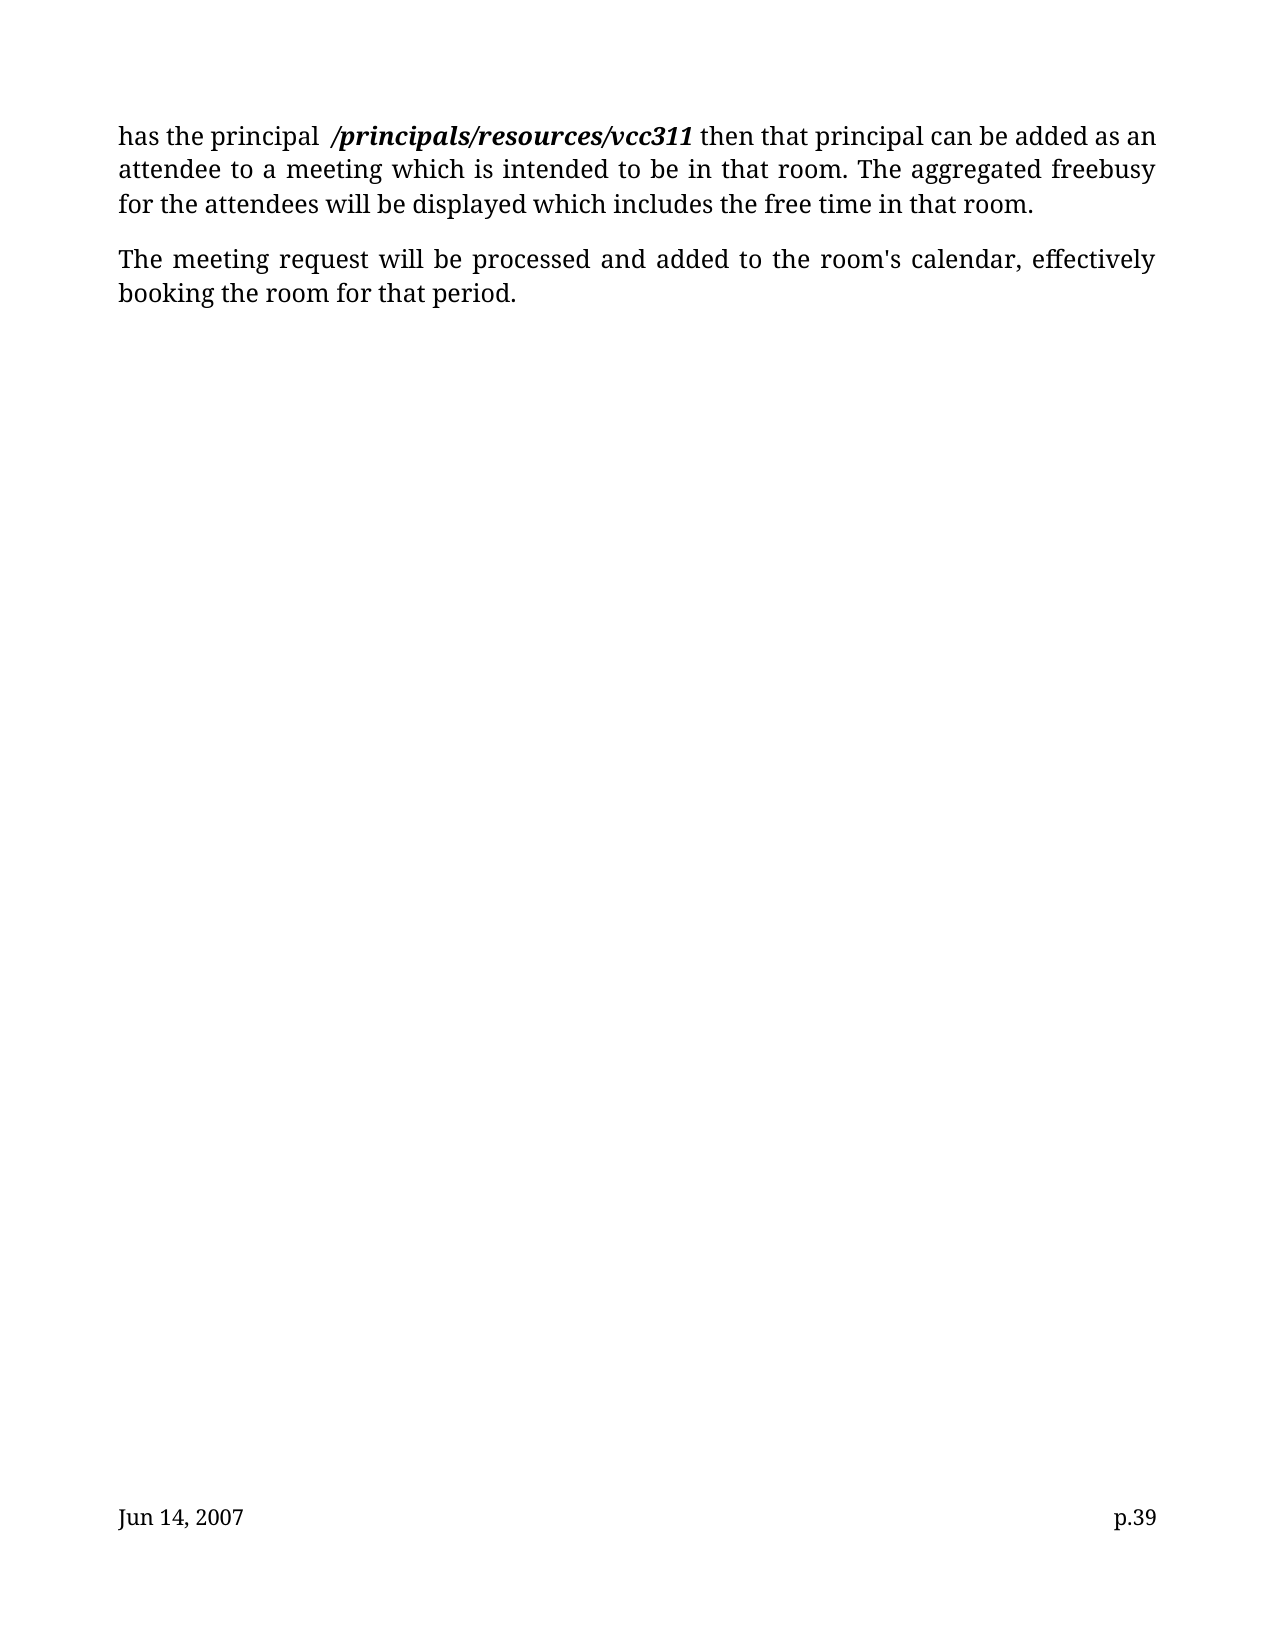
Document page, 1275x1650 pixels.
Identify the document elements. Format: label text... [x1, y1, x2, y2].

text has the principal /principals/resources/vcc311 then that principal can be added as an attendee to a meeting which is intended to be in that room. The aggregated freebusy for the attendees will be displayed which includes the free time in that room. [118, 118, 1157, 220]
text The meeting request will be processed and added to the room's calendar, effectively booking the room for that period. [118, 241, 1157, 309]
